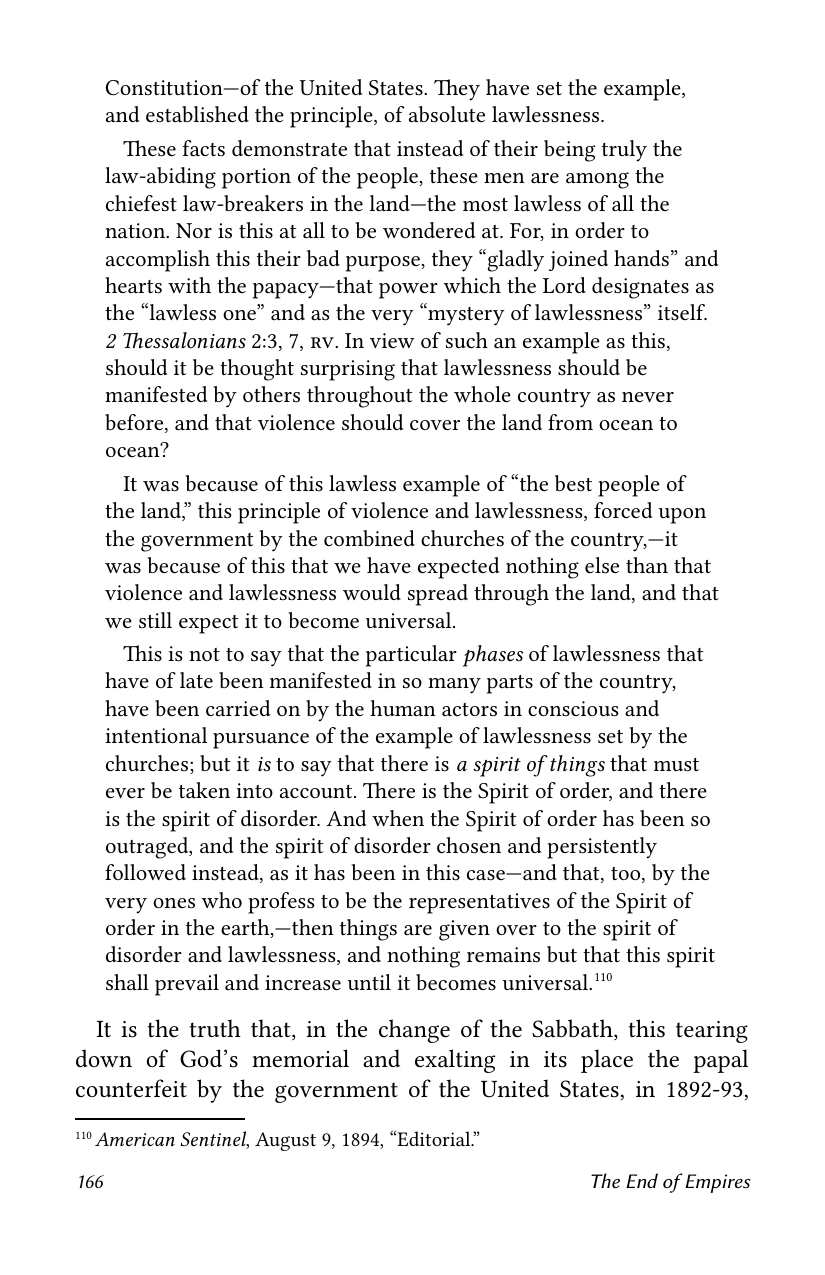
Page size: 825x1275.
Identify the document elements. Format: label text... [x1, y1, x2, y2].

text It was because of this lawless example of “the best people of the land,” this principle of violence and lawlessness, forced upon the government by the combined churches of the country,—it was because of this that we have expected nothing else than that violence and lawlessness would spread through the land, and that we still expect it to become universal. [105, 471, 720, 634]
text American Sentinel, August 9, 1894, “Editorial.” [75, 1128, 750, 1152]
text It is the truth that, in the change of the Sabbath, this tearing down of God’s memorial and exalting in its place the papal counterfeit by the government of the United States, in 1892-93, [75, 1015, 750, 1103]
text This is not to say that the particular phases of lawlessness that have of late been manifested in so many parts of the country, have been carried on by the human actors in conscious and intentional pursuance of the example of lawlessness set by the churches; but it is to say that there is a spirit of things that must ever be taken into account. There is the Spirit of order, and there is the spirit of disorder. And when the Spirit of order has been so outraged, and the spirit of disorder chosen and persistently followed instead, as it has been in this case—and that, too, by the very ones who profess to be the representatives of the Spirit of order in the earth,—then things are given over to the spirit of disorder and lawlessness, and nothing remains but that this spirit shall prevail and increase until it becomes universal. [105, 641, 720, 996]
text These facts demonstrate that instead of their being truly the law-abiding portion of the people, these men are among the chiefest law-breakers in the land—the most lawless of all the nation. Nor is this at all to be wondered at. For, in order to accomplish this their bad purpose, they “gladly joined hands” and hearts with the papacy—that power which the Lord designates as the “lawless one” and as the very “mystery of lawlessness” itself. 2 Thessalonians 2:3, 7, RV. In view of such an example as this, should it be thought surprising that lawlessness should be manifested by others throughout the whole country as never before, and that violence should cover the land from ocean to ocean? [105, 136, 720, 463]
text Constitution—of the United States. They have set the example, and established the principle, of absolute lawlessness. [105, 75, 720, 128]
